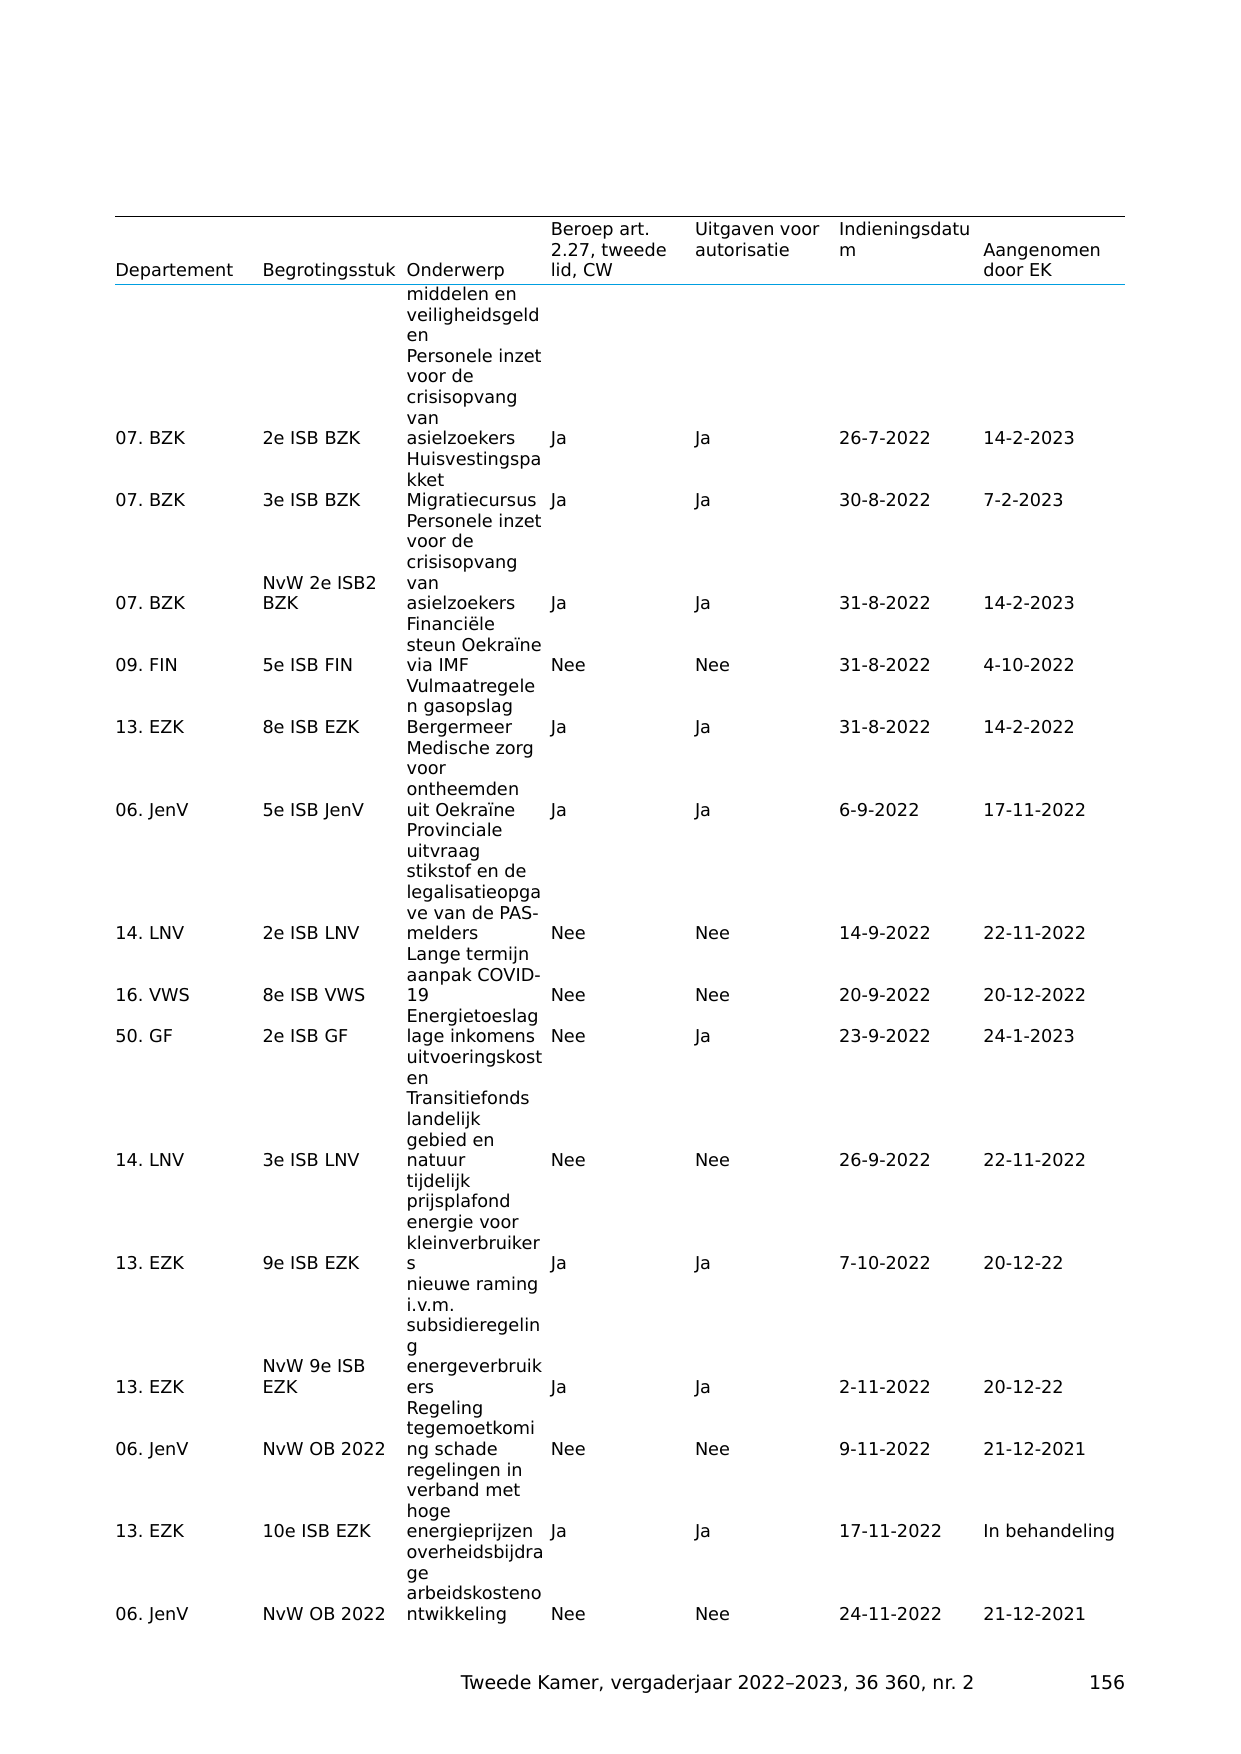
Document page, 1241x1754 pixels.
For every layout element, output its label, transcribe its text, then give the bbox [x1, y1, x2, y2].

table_cell 7-2-2023 [980, 449, 1125, 511]
table_cell 17-11-2022 [836, 1460, 980, 1542]
table_cell 8e ISB EZK [259, 676, 403, 738]
table_cell Nee [548, 944, 692, 1006]
table_cell 31-8-2022 [836, 676, 980, 738]
table_cell 6-9-2022 [836, 738, 980, 820]
table_cell 24-11-2022 [836, 1542, 980, 1624]
table_cell tijdelijk prijsplafond energie voor kleinverbruikers [404, 1171, 548, 1274]
table_cell Provinciale uitvraag stikstof en de legalisatieopgave van de PAS-melders [404, 820, 548, 944]
table_header Tabel 15.1 Overzicht incidentele suppletoire begrotingen met betrekking tot het begrotingsjaar 2022 [115, 191, 1125, 216]
table_cell Ja [692, 346, 836, 449]
table_cell 13. EZK [115, 1171, 259, 1274]
table_cell Ja [692, 449, 836, 511]
table_cell [836, 285, 980, 346]
table_cell 9-11-2022 [836, 1398, 980, 1459]
table_cell 06. JenV [115, 1398, 259, 1459]
table_cell 14-9-2022 [836, 820, 980, 944]
table_cell 3e ISB BZK [259, 449, 403, 511]
table_cell overheidsbijdrage arbeidskostenontwikkeling [404, 1542, 548, 1624]
table_cell Begrotingsstuk [259, 217, 403, 284]
table_cell nieuwe raming i.v.m. subsidieregeling energeverbruikers [404, 1274, 548, 1398]
table_cell 20-12-22 [980, 1171, 1125, 1274]
table_cell Nee [548, 1006, 692, 1047]
table_cell Nee [692, 1542, 836, 1624]
table_cell 2-11-2022 [836, 1274, 980, 1398]
table_cell 31-8-2022 [836, 511, 980, 614]
table_cell Indieningsdatum [836, 217, 980, 284]
table_cell 20-12-22 [980, 1274, 1125, 1398]
table_cell Nee [548, 820, 692, 944]
table_cell uitvoeringskosten Transitiefonds landelijk gebied en natuur [404, 1047, 548, 1171]
table_cell Nee [692, 820, 836, 944]
table_cell Ja [692, 738, 836, 820]
table_cell Vulmaatregelen gasopslag Bergermeer [404, 676, 548, 738]
table_cell Medische zorg voor ontheemden uit Oekraïne [404, 738, 548, 820]
table_cell Nee [692, 944, 836, 1006]
table_cell Nee [548, 1398, 692, 1459]
table_cell 20-12-2022 [980, 944, 1125, 1006]
table_cell 2e ISB LNV [259, 820, 403, 944]
table_cell 5e ISB JenV [259, 738, 403, 820]
table_cell 14. LNV [115, 1047, 259, 1171]
table_cell 07. BZK [115, 511, 259, 614]
table_cell Ja [692, 676, 836, 738]
table_cell Aangenomen door EK [980, 217, 1125, 284]
table_cell [692, 285, 836, 346]
table_cell Ja [548, 1460, 692, 1542]
table_cell 14-2-2022 [980, 676, 1125, 738]
table_cell Nee [548, 1542, 692, 1624]
table_cell 06. JenV [115, 738, 259, 820]
table_cell 13. EZK [115, 1274, 259, 1398]
table_cell Ja [692, 1171, 836, 1274]
table_cell 2e ISB BZK [259, 346, 403, 449]
table_cell [980, 285, 1125, 346]
table_cell In behandeling [980, 1460, 1125, 1542]
table_cell 3e ISB LNV [259, 1047, 403, 1171]
table_cell Nee [692, 614, 836, 676]
table_cell Onderwerp [404, 217, 548, 284]
table_cell Ja [692, 1006, 836, 1047]
table_cell NvW 2e ISB2 BZK [259, 511, 403, 614]
table_cell Ja [692, 1460, 836, 1542]
table_cell 07. BZK [115, 449, 259, 511]
table_cell 14-2-2023 [980, 346, 1125, 449]
table_cell Ja [692, 1274, 836, 1398]
table_cell 17-11-2022 [980, 738, 1125, 820]
table_cell 06. JenV [115, 1542, 259, 1624]
table_cell 50. GF [115, 1006, 259, 1047]
table_cell 13. EZK [115, 676, 259, 738]
table_cell middelen en veiligheidsgelden [404, 285, 548, 346]
table_cell [259, 285, 403, 346]
table_cell [115, 285, 259, 346]
table_cell Nee [692, 1398, 836, 1459]
table_cell Personele inzet voor de crisisopvang van asielzoekers [404, 346, 548, 449]
table_cell Nee [548, 1047, 692, 1171]
table_cell Ja [548, 346, 692, 449]
table_cell Regeling tegemoetkoming schade [404, 1398, 548, 1459]
table_cell 5e ISB FIN [259, 614, 403, 676]
table_cell Beroep art. 2.27, tweede lid, CW [548, 217, 692, 284]
table_cell 13. EZK [115, 1460, 259, 1542]
table_cell Departement [115, 217, 259, 284]
table_cell 07. BZK [115, 346, 259, 449]
table_cell 22-11-2022 [980, 1047, 1125, 1171]
table_cell Nee [692, 1047, 836, 1171]
table_cell 14-2-2023 [980, 511, 1125, 614]
table_cell 23-9-2022 [836, 1006, 980, 1047]
table_cell 26-9-2022 [836, 1047, 980, 1171]
table_cell Ja [548, 738, 692, 820]
table_cell Ja [548, 1274, 692, 1398]
table_cell 20-9-2022 [836, 944, 980, 1006]
table_cell 8e ISB VWS [259, 944, 403, 1006]
table_cell 4-10-2022 [980, 614, 1125, 676]
table_cell 22-11-2022 [980, 820, 1125, 944]
table_cell Nee [548, 614, 692, 676]
table_cell 14. LNV [115, 820, 259, 944]
table_cell 9e ISB EZK [259, 1171, 403, 1274]
table_cell 2e ISB GF [259, 1006, 403, 1047]
table_cell 31-8-2022 [836, 614, 980, 676]
table_cell 21-12-2021 [980, 1398, 1125, 1459]
table_cell Lange termijn aanpak COVID-19 [404, 944, 548, 1006]
table_cell Ja [548, 511, 692, 614]
table_cell Huisvestingspakket Migratiecursus [404, 449, 548, 511]
table_cell NvW OB 2022 [259, 1542, 403, 1624]
table_cell Ja [548, 449, 692, 511]
table_cell [548, 285, 692, 346]
table_cell Ja [548, 1171, 692, 1274]
table_cell 26-7-2022 [836, 346, 980, 449]
table_cell 30-8-2022 [836, 449, 980, 511]
table_cell 21-12-2021 [980, 1542, 1125, 1624]
table_cell Financiële steun Oekraïne via IMF [404, 614, 548, 676]
table_cell Ja [692, 511, 836, 614]
table_cell 10e ISB EZK [259, 1460, 403, 1542]
table_cell Ja [548, 676, 692, 738]
table_cell NvW 9e ISB EZK [259, 1274, 403, 1398]
table_cell Personele inzet voor de crisisopvang van asielzoekers [404, 511, 548, 614]
table_cell Uitgaven voor autorisatie [692, 217, 836, 284]
table_cell Energietoeslag lage inkomens [404, 1006, 548, 1047]
table_cell 24-1-2023 [980, 1006, 1125, 1047]
table_cell regelingen in verband met hoge energieprijzen [404, 1460, 548, 1542]
table_cell 16. VWS [115, 944, 259, 1006]
table_cell NvW OB 2022 [259, 1398, 403, 1459]
table_cell 09. FIN [115, 614, 259, 676]
table_cell 7-10-2022 [836, 1171, 980, 1274]
